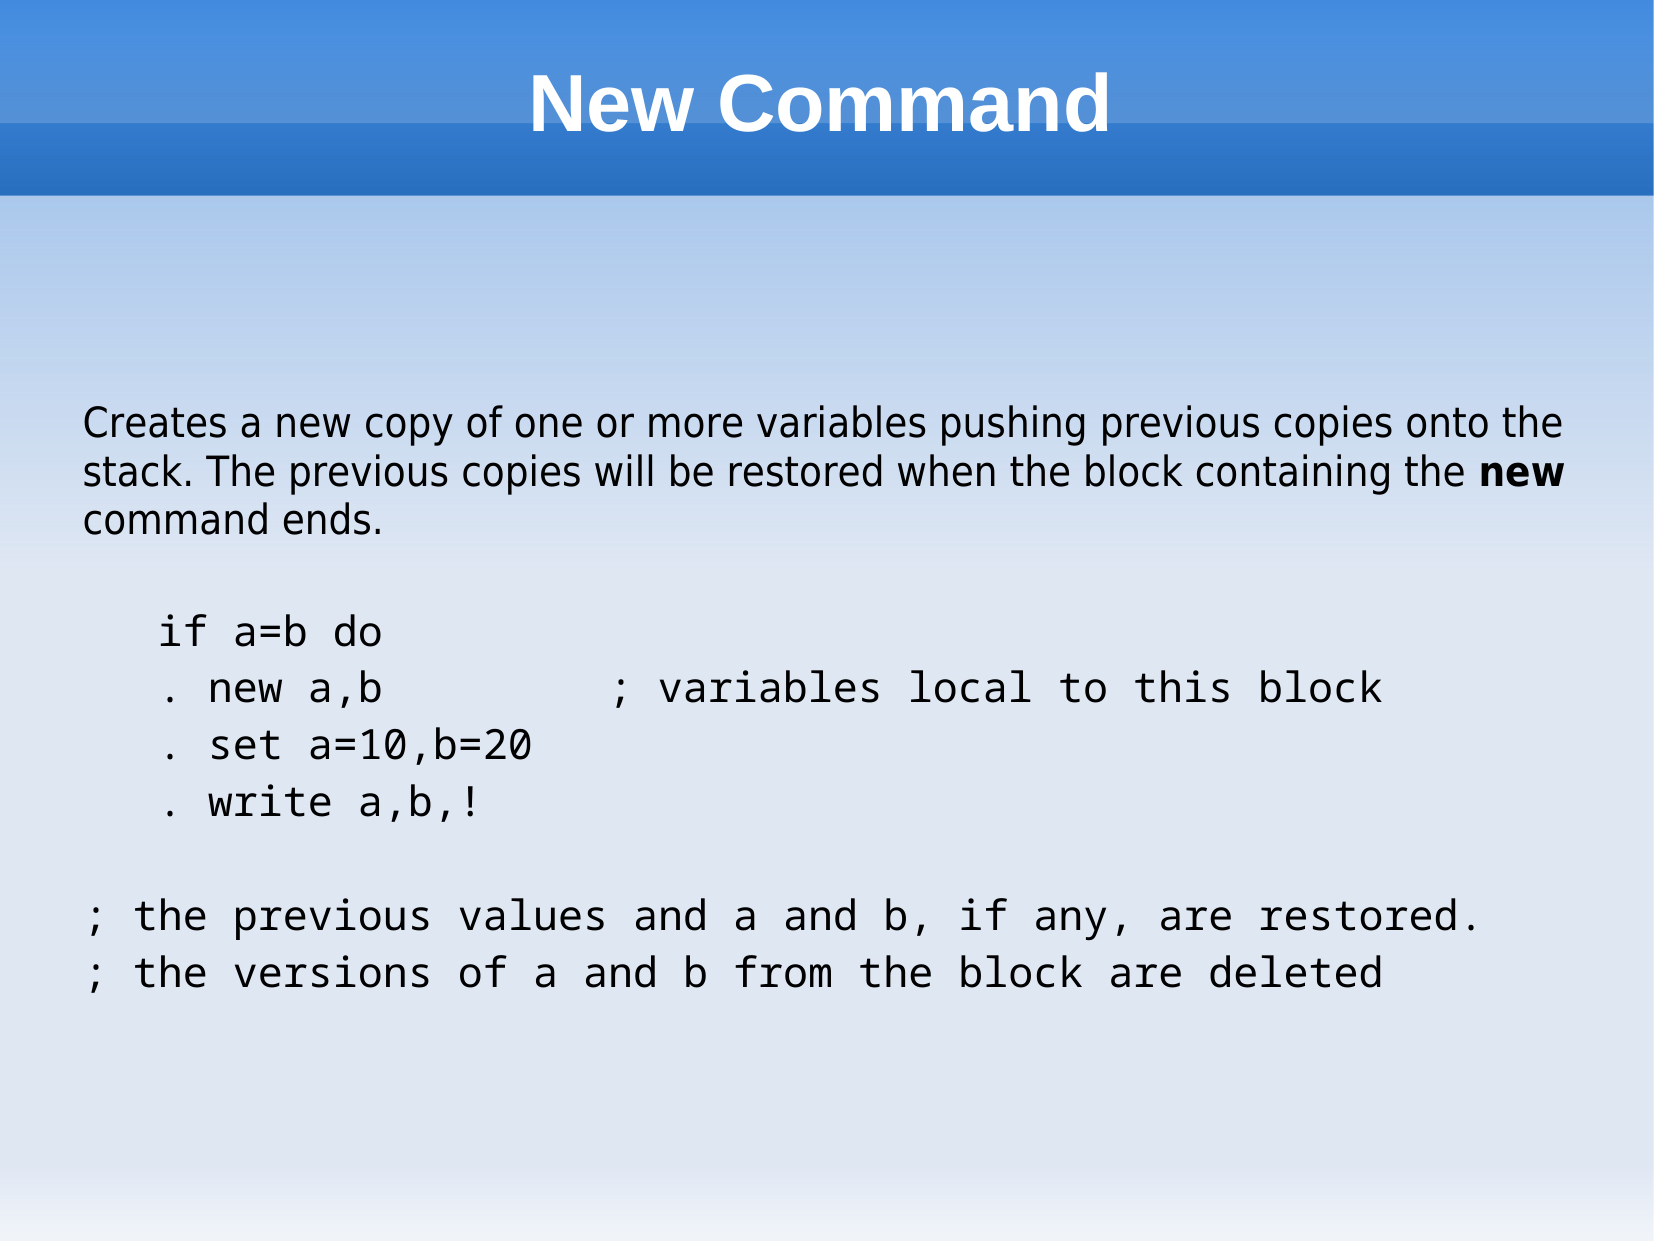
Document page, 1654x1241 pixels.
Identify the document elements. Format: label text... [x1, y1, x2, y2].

picture [0, 0, 1654, 1241]
subtitle Creates a new copy of one or more variables pushing previous copies onto the stack. The previous copies will be restored when the block containing the new command ends. if a=b do . new a,b ; variables local to this block . set a=10,b=20 . write a,b,! ; the previous values and a and b, if any, are restored. ; the versions of a and b from the block are deleted [82, 290, 1571, 1109]
title New Command [76, 0, 1565, 208]
